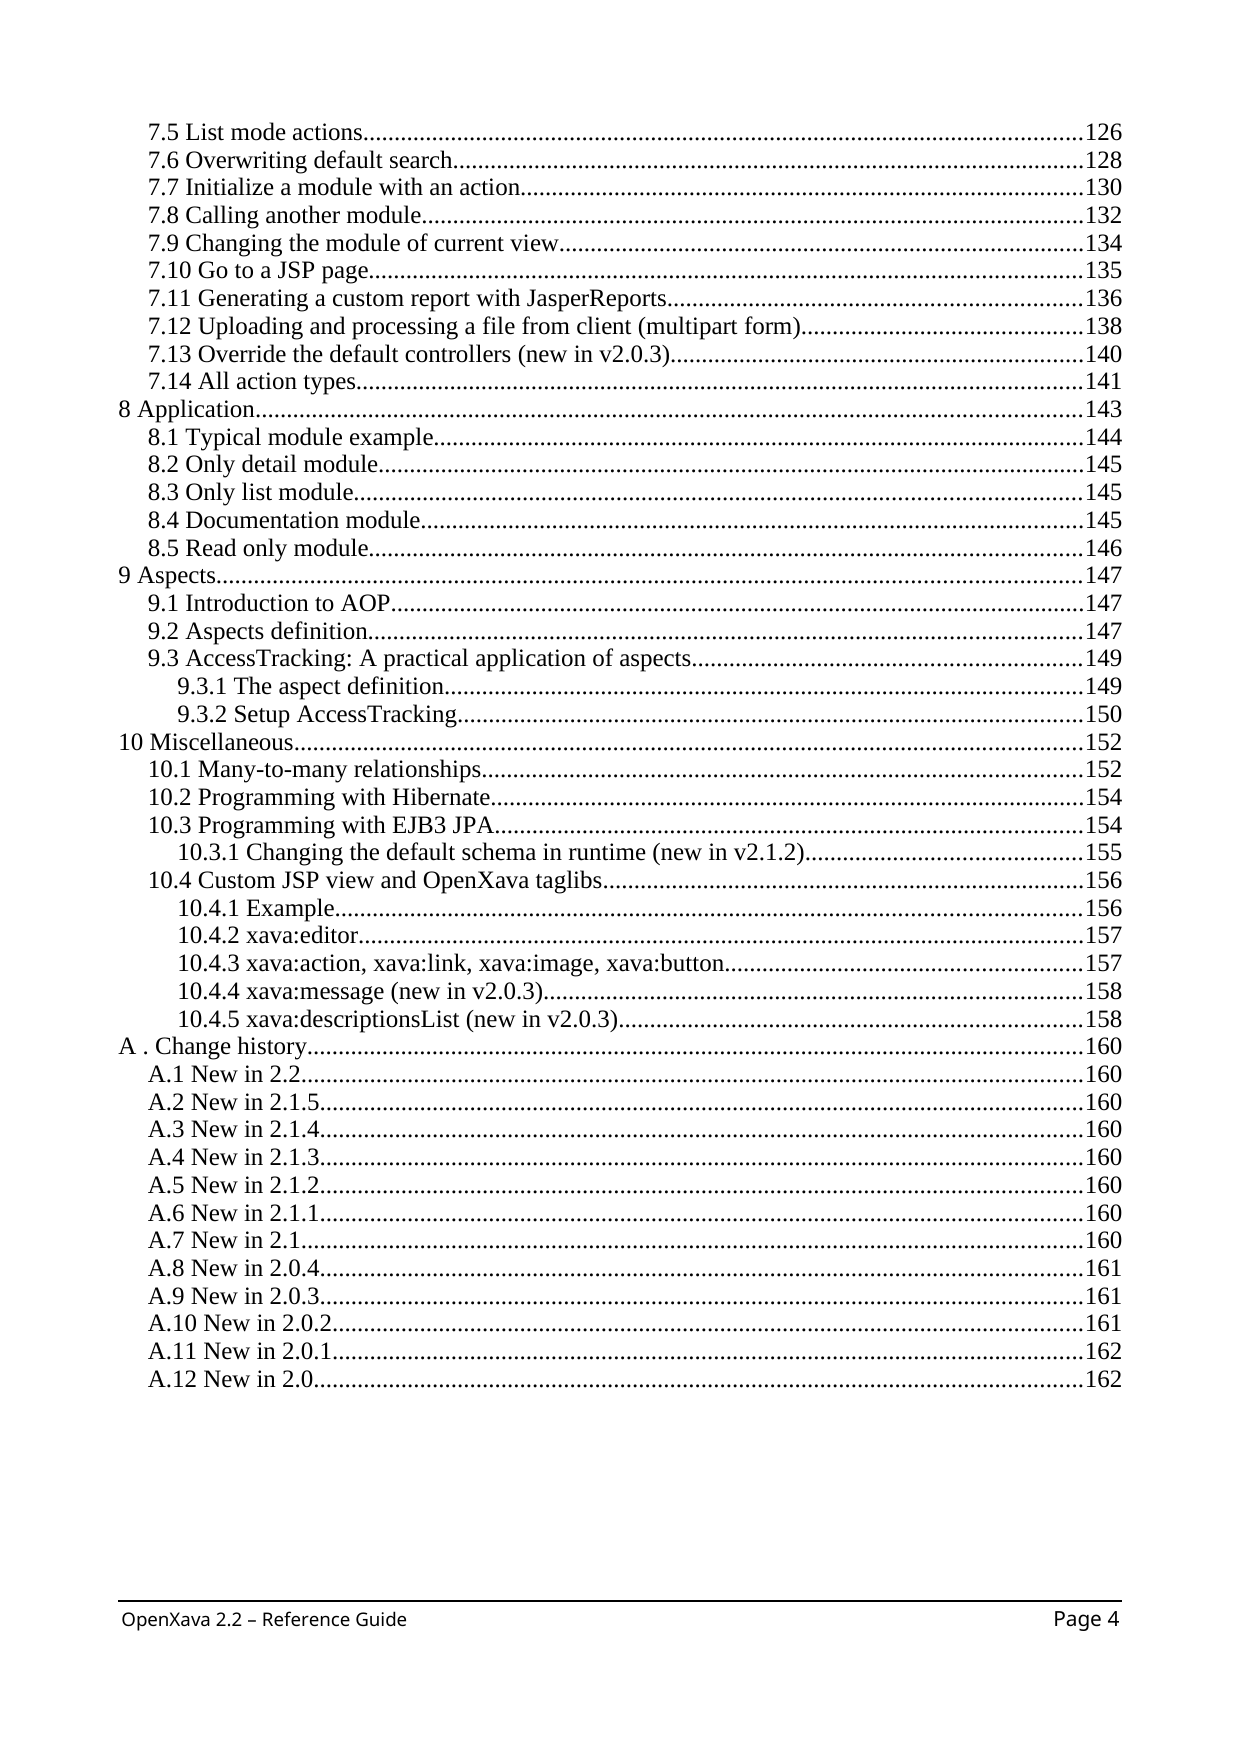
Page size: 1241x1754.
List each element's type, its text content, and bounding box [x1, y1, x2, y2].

text 7.5 List mode actions 126 [148, 118, 1122, 146]
text A.8 New in 2.0.4 161 [148, 1254, 1122, 1282]
text 10.4.3 xava:action, xava:link, xava:image, xava:button 157 [177, 949, 1122, 977]
text A.9 New in 2.0.3 161 [148, 1282, 1122, 1309]
text 10.3 Programming with EJB3 JPA 154 [148, 811, 1122, 838]
text A.10 New in 2.0.2 161 [148, 1309, 1122, 1337]
text 10.4.5 xava:descriptionsList (new in v2.0.3) 158 [177, 1005, 1122, 1032]
text A.2 New in 2.1.5 160 [148, 1088, 1122, 1116]
text 8.5 Read only module 146 [148, 534, 1122, 561]
text 10.4 Custom JSP view and OpenXava taglibs 156 [148, 866, 1122, 894]
text 8 Application 143 [118, 395, 1122, 423]
text 9.2 Aspects definition 147 [148, 617, 1122, 644]
text 10.1 Many-to-many relationships 152 [148, 755, 1122, 783]
text A.3 New in 2.1.4 160 [148, 1116, 1122, 1143]
text 7.13 Override the default controllers (new in v2.0.3) 140 [148, 340, 1122, 367]
text 9 Aspects 147 [118, 561, 1122, 589]
text 8.1 Typical module example 144 [148, 423, 1122, 451]
text 7.9 Changing the module of current view 134 [148, 229, 1122, 257]
text 10.2 Programming with Hibernate 154 [148, 783, 1122, 811]
text 7.6 Overwriting default search 128 [148, 146, 1122, 173]
text A.4 New in 2.1.3 160 [148, 1143, 1122, 1171]
text A . Change history 160 [118, 1032, 1122, 1060]
text 7.10 Go to a JSP page 135 [148, 257, 1122, 284]
text 7.12 Uploading and processing a file from client (multipart form) 138 [148, 312, 1122, 340]
text 10.4.1 Example 156 [177, 894, 1122, 922]
text A.5 New in 2.1.2 160 [148, 1171, 1122, 1199]
text 7.11 Generating a custom report with JasperReports 136 [148, 284, 1122, 312]
text 10.4.4 xava:message (new in v2.0.3) 158 [177, 977, 1122, 1005]
text 9.3.2 Setup AccessTracking 150 [177, 700, 1122, 728]
text 8.2 Only detail module 145 [148, 451, 1122, 478]
text 9.3 AccessTracking: A practical application of aspects 149 [148, 644, 1122, 672]
text 8.3 Only list module 145 [148, 478, 1122, 506]
text 7.14 All action types 141 [148, 367, 1122, 395]
text 10.3.1 Changing the default schema in runtime (new in v2.1.2) 155 [177, 838, 1122, 866]
text 10.4.2 xava:editor 157 [177, 922, 1122, 949]
text 10 Miscellaneous 152 [118, 728, 1122, 755]
text 9.3.1 The aspect definition 149 [177, 672, 1122, 700]
text 7.8 Calling another module 132 [148, 201, 1122, 229]
text A.1 New in 2.2 160 [148, 1060, 1122, 1088]
text A.7 New in 2.1 160 [148, 1226, 1122, 1254]
text 9.1 Introduction to AOP 147 [148, 589, 1122, 617]
text A.6 New in 2.1.1 160 [148, 1199, 1122, 1226]
text A.12 New in 2.0 162 [148, 1365, 1122, 1393]
text 8.4 Documentation module 145 [148, 506, 1122, 534]
text A.11 New in 2.0.1 162 [148, 1337, 1122, 1365]
text 7.7 Initialize a module with an action 130 [148, 173, 1122, 201]
